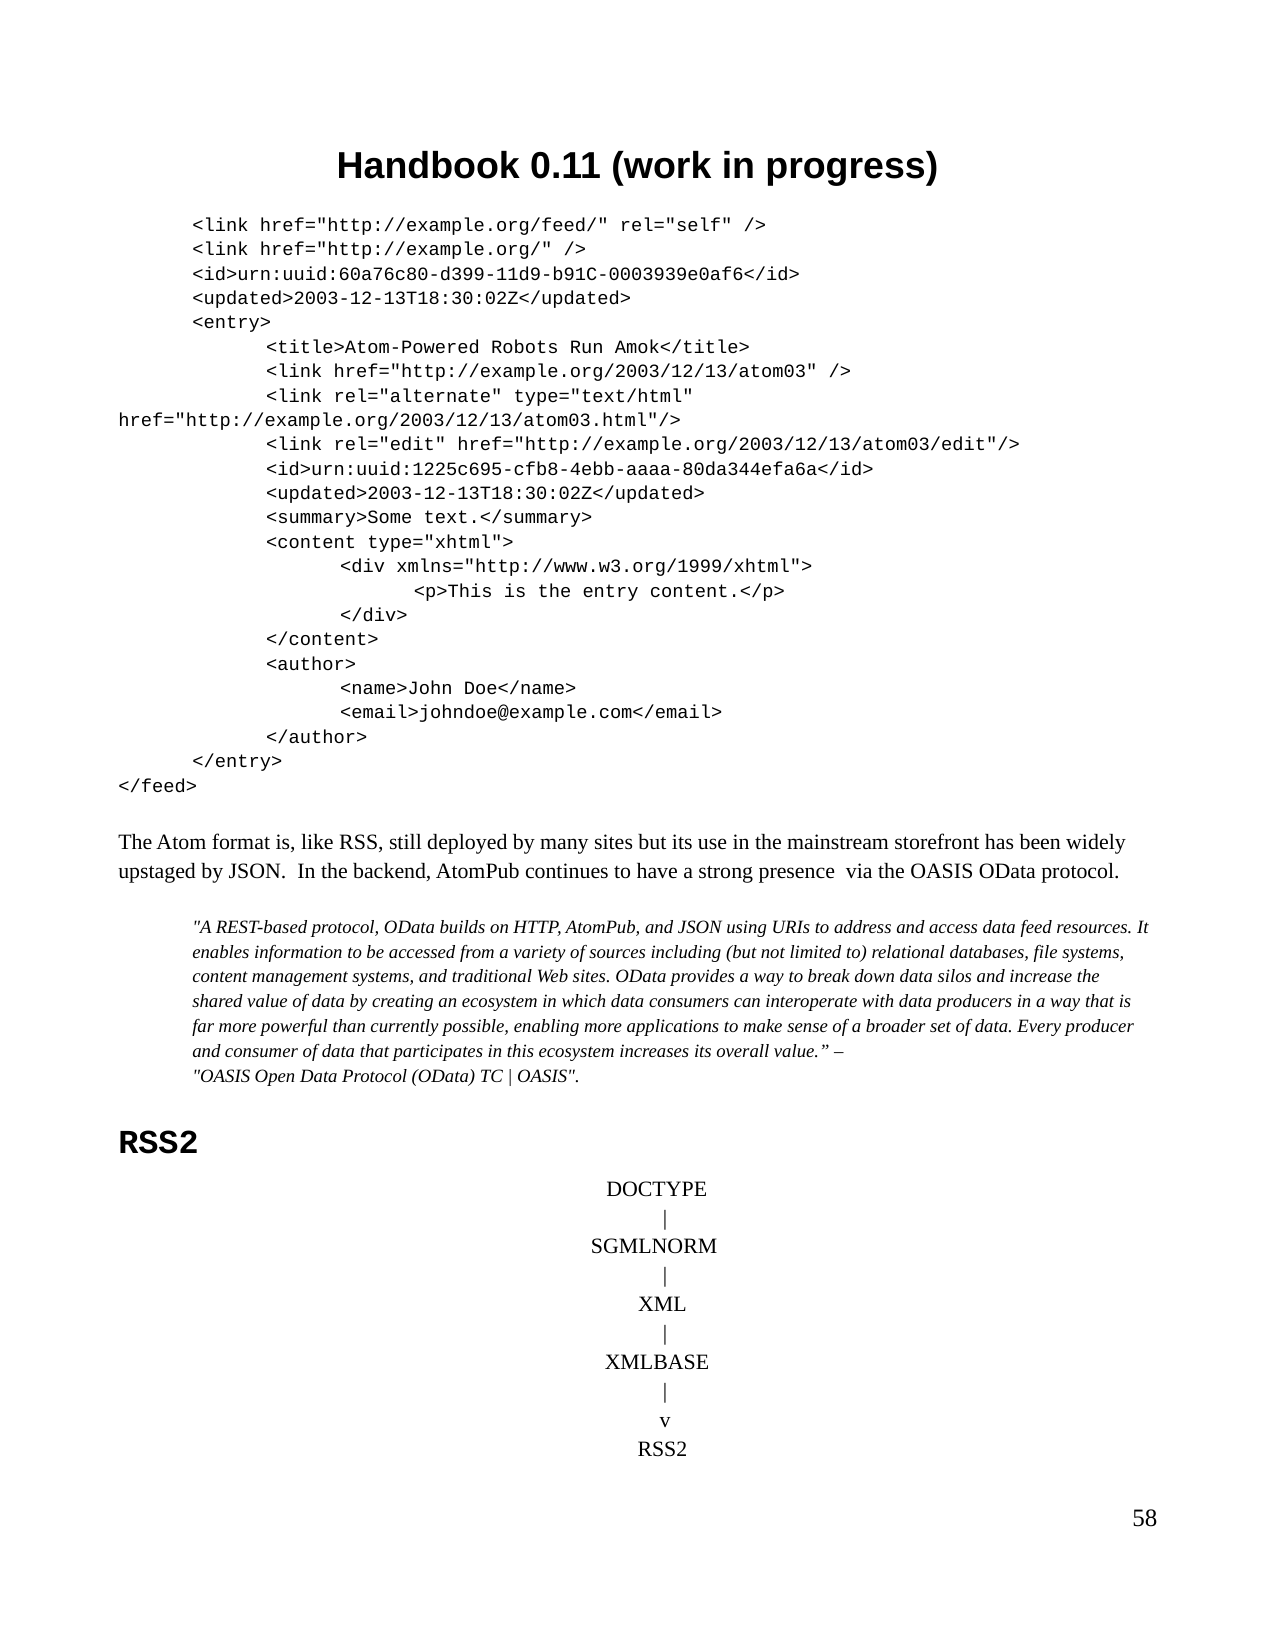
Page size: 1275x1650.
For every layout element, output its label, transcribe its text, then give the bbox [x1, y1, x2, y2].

text <updated>2003-12-13T18:30:02Z</updated> [118, 289, 1157, 310]
text | [118, 1320, 1157, 1346]
text XMLBASE [118, 1349, 1157, 1374]
text "OASIS Open Data Protocol (OData) TC | OASIS". [192, 1064, 1157, 1086]
text | [118, 1378, 1157, 1403]
text The Atom format is, like RSS, still deployed by many sites but its use in the mainstream storefront has been widely upstaged by JSON. In the backend, AtomPub continues to have a strong presence via the OASIS OData protocol. [118, 829, 1157, 883]
text <link rel="edit" href="http://example.org/2003/12/13/atom03/edit"/> [118, 435, 1157, 456]
text <summary>Some text.</summary> [118, 508, 1157, 529]
text <updated>2003-12-13T18:30:02Z</updated> [118, 484, 1157, 505]
text </author> [118, 728, 1157, 749]
text RSS2 [118, 1436, 1157, 1461]
text DOCTYPE [118, 1176, 1157, 1201]
text "A REST-based protocol, OData builds on HTTP, AtomPub, and JSON using URIs to address and access data feed resources. It enables information to be accessed from a variety of sources including (but not limited to) relational databases, file systems, content management systems, and traditional Web sites. OData provides a way to break down data silos and increase the shared value of data by creating an ecosystem in which data consumers can interoperate with data producers in a way that is far more powerful than currently possible, enabling more applications to make sense of a broader set of data. Every producer and consumer of data that participates in this ecosystem increases its overall value.” – [192, 916, 1157, 1061]
text <id>urn:uuid:1225c695-cfb8-4ebb-aaaa-80da344efa6a</id> [118, 459, 1157, 481]
text <id>urn:uuid:60a76c80-d399-11d9-b91C-0003939e0af6</id> [118, 264, 1157, 286]
text <link href="http://example.org/feed/" rel="self" /> [118, 216, 1157, 237]
text XML [118, 1291, 1157, 1317]
text <link rel="alternate" type="text/html" href="http://example.org/2003/12/13/atom03.html"/> [118, 386, 1157, 432]
text <author> [118, 654, 1157, 676]
text </content> [118, 630, 1157, 651]
text <name>John Doe</name> [118, 679, 1157, 700]
subtitle RSS2 [118, 1125, 1157, 1163]
text <div xmlns="http://www.w3.org/1999/xhtml"> [118, 557, 1157, 578]
text <link href="http://example.org/" /> [118, 240, 1157, 261]
text | [118, 1262, 1157, 1288]
text SGMLNORM [118, 1233, 1157, 1259]
text <content type="xhtml"> [118, 533, 1157, 554]
text <link href="http://example.org/2003/12/13/atom03" /> [118, 362, 1157, 383]
text | [118, 1204, 1157, 1230]
text <p>This is the entry content.</p> [118, 581, 1157, 603]
text <title>Atom-Powered Robots Run Amok</title> [118, 338, 1157, 359]
text v [118, 1407, 1157, 1432]
text <email>johndoe@example.com</email> [118, 703, 1157, 724]
text </entry> [118, 752, 1157, 773]
text </div> [118, 606, 1157, 627]
text </feed> [118, 776, 1157, 798]
text <entry> [118, 313, 1157, 334]
